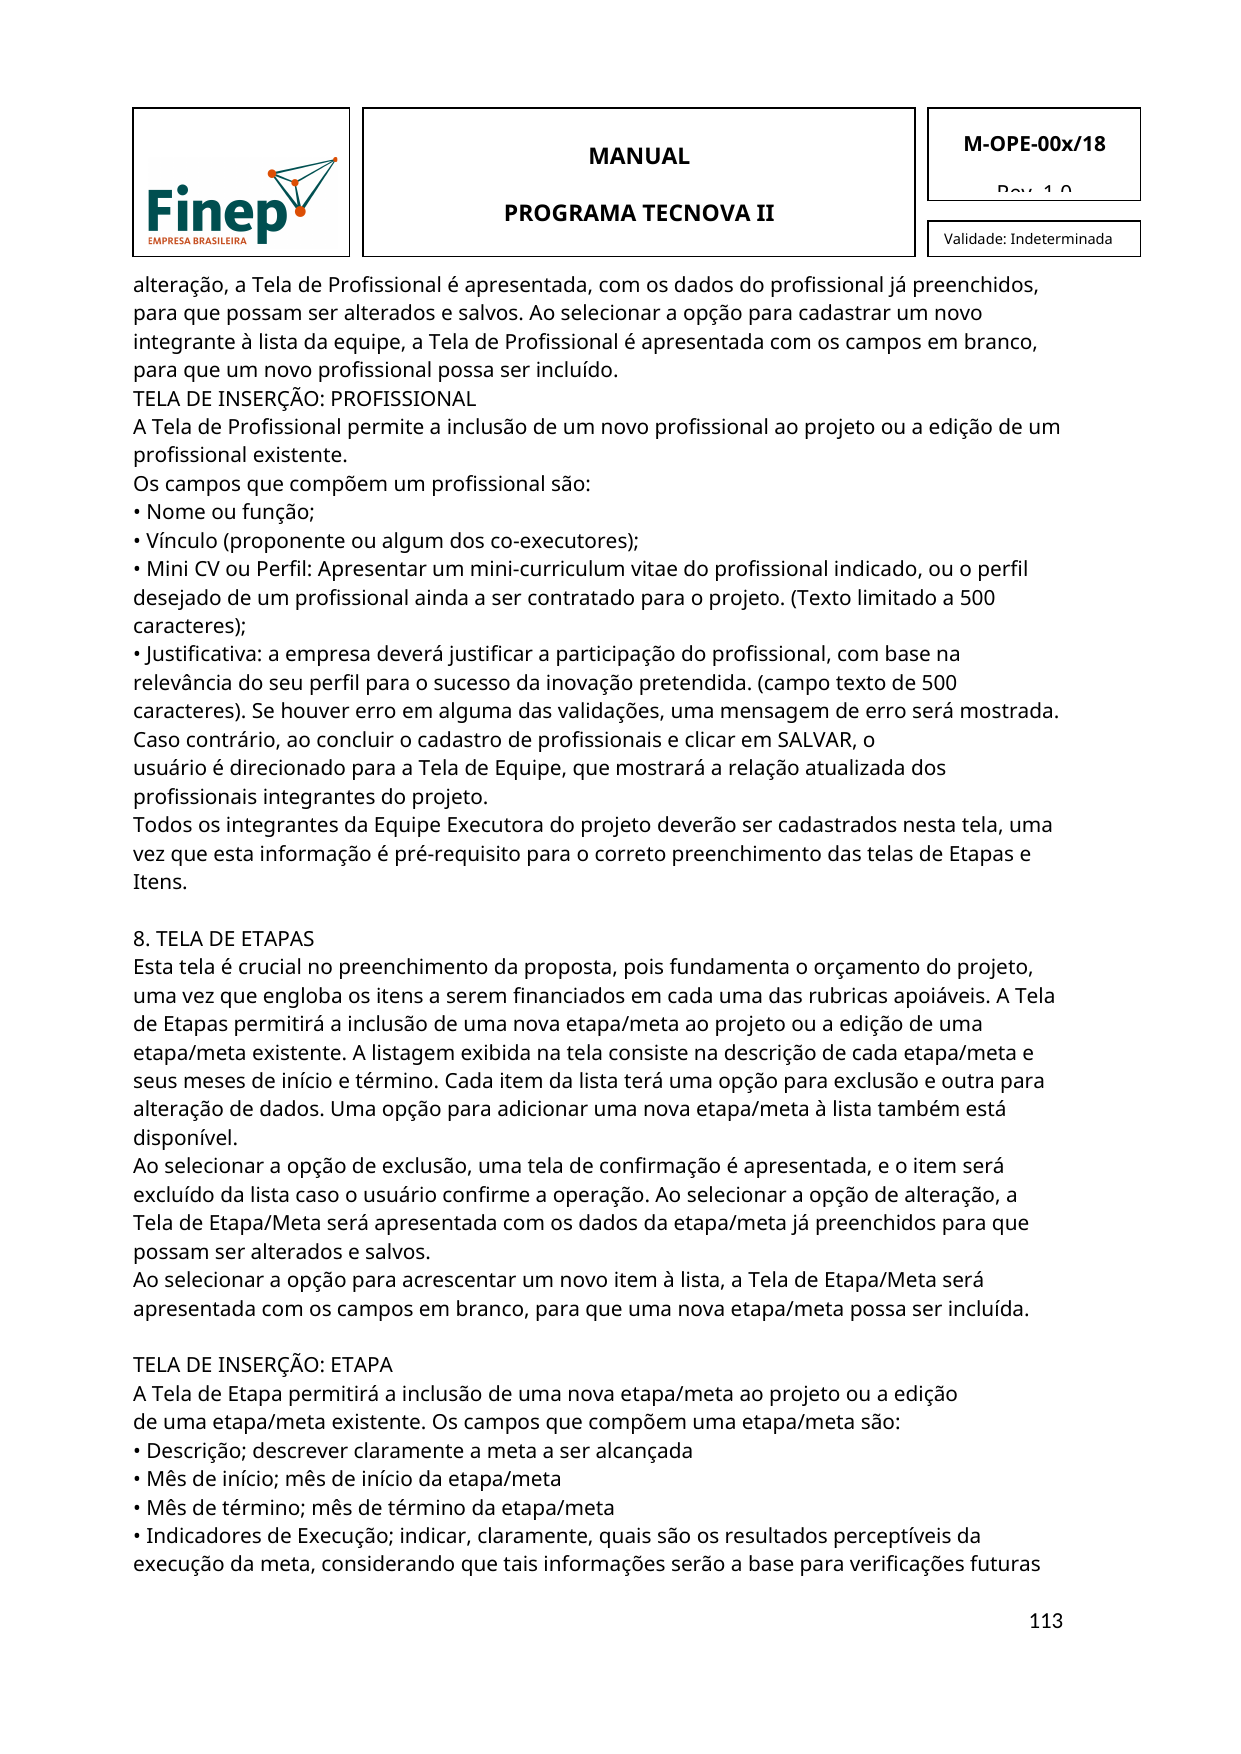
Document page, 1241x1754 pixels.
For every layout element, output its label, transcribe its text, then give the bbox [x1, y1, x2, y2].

text usuário é direcionado para a Tela de Equipe, que mostrará a relação atualizada dos profissionais integrantes do projeto. [133, 753, 1063, 810]
text TELA DE INSERÇÃO: PROFISSIONAL [133, 384, 1063, 412]
text • Vínculo (proponente ou algum dos co-executores); [133, 526, 1063, 554]
text Todos os integrantes da Equipe Executora do projeto deverão ser cadastrados nesta tela, uma vez que esta informação é pré-requisito para o correto preenchimento das telas de Etapas e Itens. [133, 810, 1063, 896]
text Esta tela é crucial no preenchimento da proposta, pois fundamenta o orçamento do projeto, uma vez que engloba os itens a serem financiados em cada uma das rubricas apoiáveis. A Tela de Etapas permitirá a inclusão de uma nova etapa/meta ao projeto ou a edição de uma etapa/meta existente. A listagem exibida na tela consiste na descrição de cada etapa/meta e seus meses de início e término. Cada item da lista terá uma opção para exclusão e outra para alteração de dados. Uma opção para adicionar uma nova etapa/meta à lista também está disponível. [133, 952, 1063, 1151]
text • Descrição; descrever claramente a meta a ser alcançada [133, 1436, 1063, 1464]
text • Mini CV ou Perfil: Apresentar um mini-curriculum vitae do profissional indicado, ou o perfil desejado de um profissional ainda a ser contratado para o projeto. (Texto limitado a 500 caracteres); [133, 554, 1063, 639]
text alteração, a Tela de Profissional é apresentada, com os dados do profissional já preenchidos, para que possam ser alterados e salvos. Ao selecionar a opção para cadastrar um novo integrante à lista da equipe, a Tela de Profissional é apresentada com os campos em branco, para que um novo profissional possa ser incluído. [133, 270, 1063, 384]
text Ao selecionar a opção para acrescentar um novo item à lista, a Tela de Etapa/Meta será apresentada com os campos em branco, para que uma nova etapa/meta possa ser incluída. [133, 1265, 1063, 1322]
text TELA DE INSERÇÃO: ETAPA [133, 1351, 1063, 1379]
text • Nome ou função; [133, 497, 1063, 526]
text Ao selecionar a opção de exclusão, uma tela de confirmação é apresentada, e o item será excluído da lista caso o usuário confirme a operação. Ao selecionar a opção de alteração, a Tela de Etapa/Meta será apresentada com os dados da etapa/meta já preenchidos para que possam ser alterados e salvos. [133, 1151, 1063, 1265]
text Os campos que compõem um profissional são: [133, 469, 1063, 497]
text 8. TELA DE ETAPAS [133, 924, 1063, 952]
text • Mês de início; mês de início da etapa/meta [133, 1464, 1063, 1493]
text • Indicadores de Execução; indicar, claramente, quais são os resultados perceptíveis da execução da meta, considerando que tais informações serão a base para verificações futuras [133, 1521, 1063, 1578]
text A Tela de Etapa permitirá a inclusão de uma nova etapa/meta ao projeto ou a edição [133, 1379, 1063, 1407]
text • Mês de término; mês de término da etapa/meta [133, 1493, 1063, 1521]
text A Tela de Profissional permite a inclusão de um novo profissional ao projeto ou a edição de um profissional existente. [133, 412, 1063, 469]
text • Justificativa: a empresa deverá justificar a participação do profissional, com base na relevância do seu perfil para o sucesso da inovação pretendida. (campo texto de 500 caracteres). Se houver erro em alguma das validações, uma mensagem de erro será mostrada. Caso contrário, ao concluir o cadastro de profissionais e clicar em SALVAR, o [133, 639, 1063, 753]
text de uma etapa/meta existente. Os campos que compõem uma etapa/meta são: [133, 1407, 1063, 1436]
